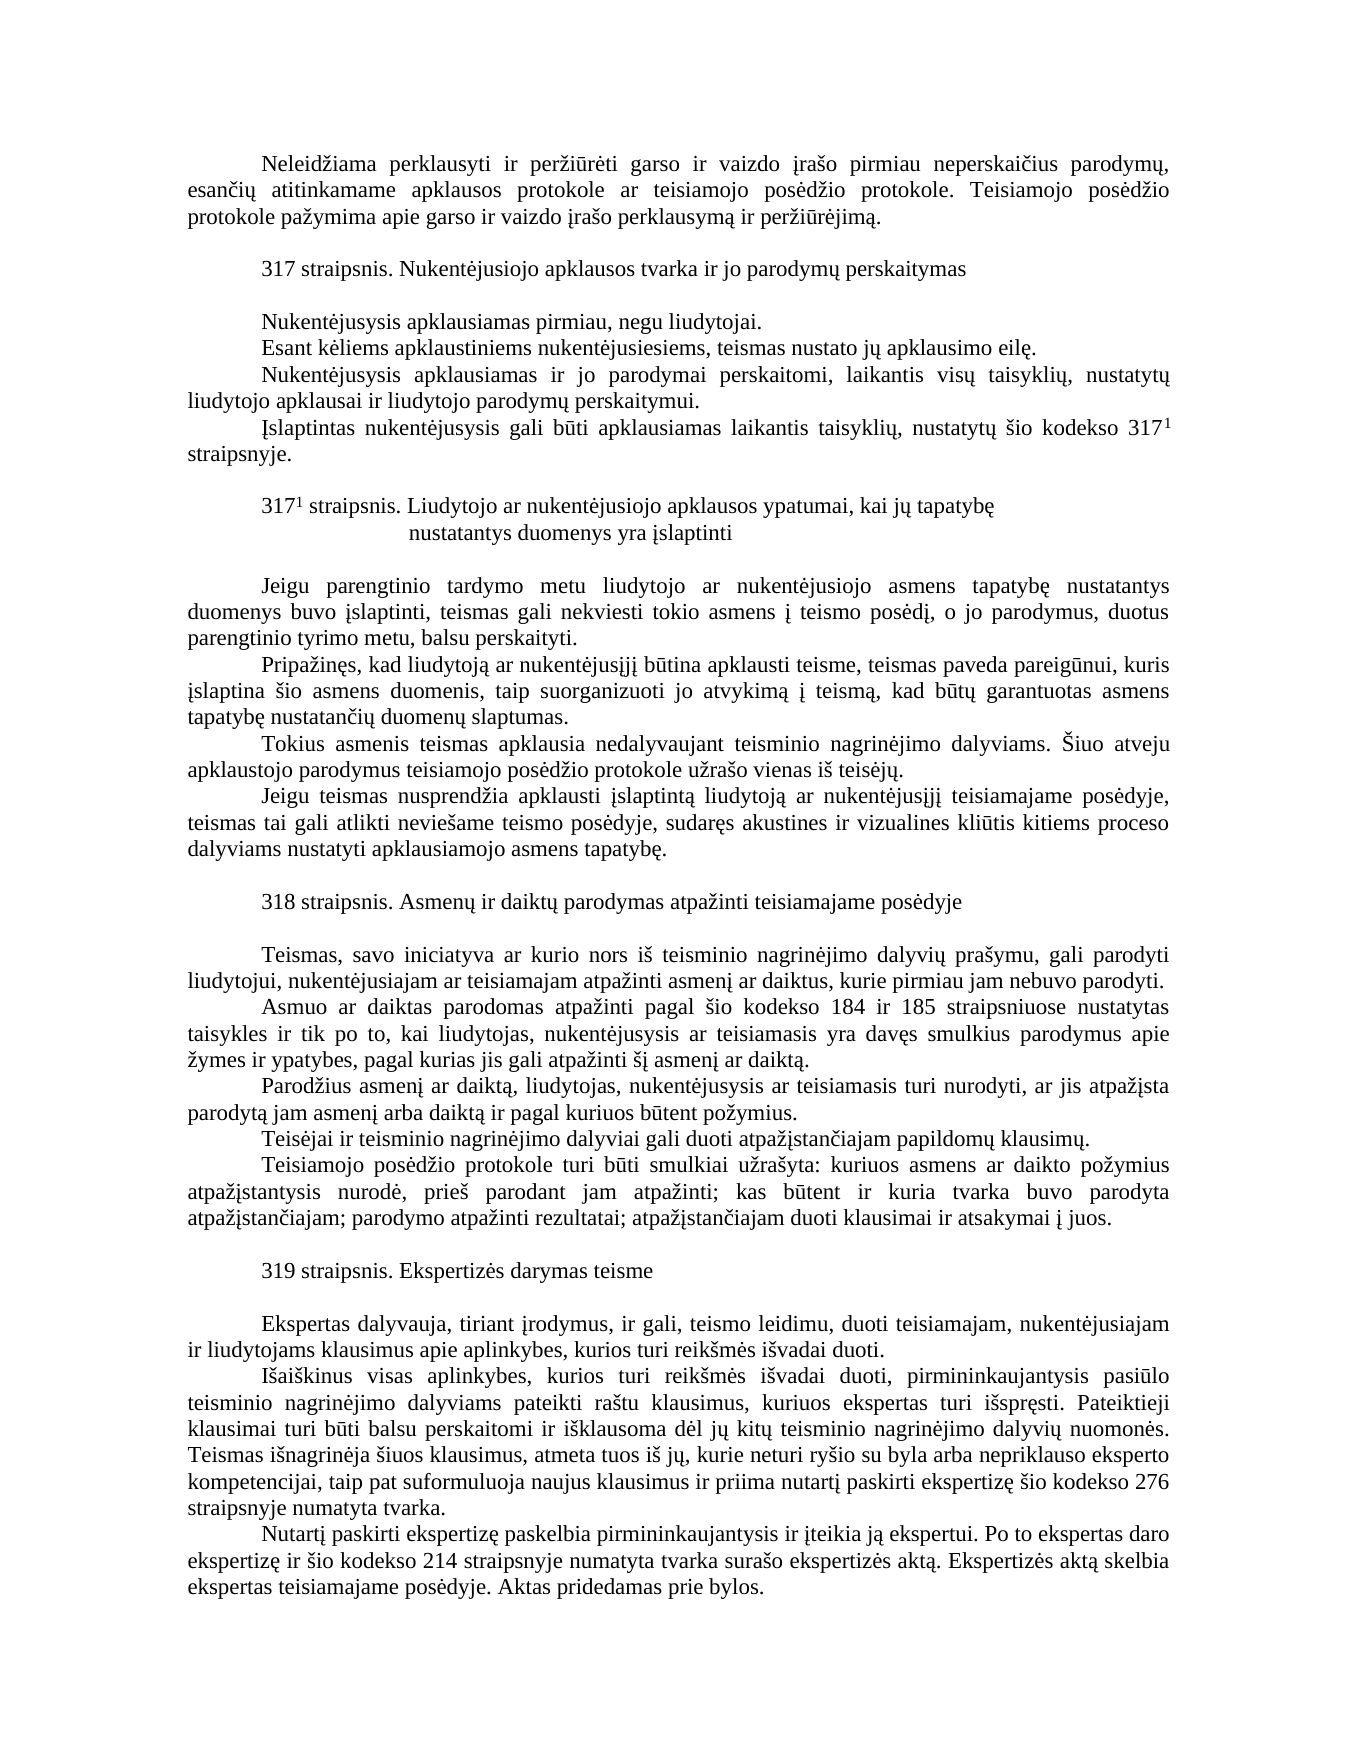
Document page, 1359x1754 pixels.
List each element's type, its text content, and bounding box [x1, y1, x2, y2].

text Nutartį paskirti ekspertizę paskelbia pirmininkaujantysis ir įteikia ją ekspertui. Po to ekspertas daro ekspertizę ir šio kodekso 214 straipsnyje numatyta tvarka surašo ekspertizės aktą. Ekspertizės aktą skelbia ekspertas teisiamajame posėdyje. Aktas pridedamas prie bylos. [187, 1520, 1171, 1599]
text Teismas, savo iniciatyva ar kurio nors iš teisminio nagrinėjimo dalyvių prašymu, gali parodyti liudytojui, nukentėjusiajam ar teisiamajam atpažinti asmenį ar daiktus, kurie pirmiau jam nebuvo parodyti. [187, 941, 1171, 993]
text Jeigu parengtinio tardymo metu liudytojo ar nukentėjusiojo asmens tapatybę nustatantys duomenys buvo įslaptinti, teismas gali nekviesti tokio asmens į teismo posėdį, o jo parodymus, duotus parengtinio tyrimo metu, balsu perskaityti. [187, 572, 1171, 651]
text Nukentėjusysis apklausiamas pirmiau, negu liudytojai. [187, 308, 1171, 334]
text Parodžius asmenį ar daiktą, liudytojas, nukentėjusysis ar teisiamasis turi nurodyti, ar jis atpažįsta parodytą jam asmenį arba daiktą ir pagal kuriuos būtent požymius. [187, 1072, 1171, 1125]
text 3171 straipsnis. Liudytojo ar nukentėjusiojo apklausos ypatumai, kai jų tapatybę [261, 493, 1171, 519]
text Esant kėliems apklaustiniems nukentėjusiesiems, teismas nustato jų apklausimo eilę. [187, 334, 1171, 361]
text Įslaptintas nukentėjusysis gali būti apklausiamas laikantis taisyklių, nustatytų šio kodekso 3171 straipsnyje. [187, 413, 1171, 466]
text Tokius asmenis teismas apklausia nedalyvaujant teisminio nagrinėjimo dalyviams. Šiuo atveju apklaustojo parodymus teisiamojo posėdžio protokole užrašo vienas iš teisėjų. [187, 730, 1171, 782]
text Ekspertas dalyvauja, tiriant įrodymus, ir gali, teismo leidimu, duoti teisiamajam, nukentėjusiajam ir liudytojams klausimus apie aplinkybes, kurios turi reikšmės išvadai duoti. [187, 1309, 1171, 1362]
text 317 straipsnis. Nukentėjusiojo apklausos tvarka ir jo parodymų perskaitymas [187, 255, 1171, 282]
text Teisėjai ir teisminio nagrinėjimo dalyviai gali duoti atpažįstančiajam papildomų klausimų. [187, 1125, 1171, 1151]
text Išaiškinus visas aplinkybes, kurios turi reikšmės išvadai duoti, pirmininkaujantysis pasiūlo teisminio nagrinėjimo dalyviams pateikti raštu klausimus, kuriuos ekspertas turi išspręsti. Pateiktieji klausimai turi būti balsu perskaitomi ir išklausoma dėl jų kitų teisminio nagrinėjimo dalyvių nuomonės. Teismas išnagrinėja šiuos klausimus, atmeta tuos iš jų, kurie neturi ryšio su byla arba nepriklauso eksperto kompetencijai, taip pat suformuluoja naujus klausimus ir priima nutartį paskirti ekspertizę šio kodekso 276 straipsnyje numatyta tvarka. [187, 1362, 1171, 1520]
text Pripažinęs, kad liudytoją ar nukentėjusįjį būtina apklausti teisme, teismas paveda pareigūnui, kuris įslaptina šio asmens duomenis, taip suorganizuoti jo atvykimą į teismą, kad būtų garantuotas asmens tapatybę nustatančių duomenų slaptumas. [187, 651, 1171, 730]
text Teisiamojo posėdžio protokole turi būti smulkiai užrašyta: kuriuos asmens ar daikto požymius atpažįstantysis nurodė, prieš parodant jam atpažinti; kas būtent ir kuria tvarka buvo parodyta atpažįstančiajam; parodymo atpažinti rezultatai; atpažįstančiajam duoti klausimai ir atsakymai į juos. [187, 1151, 1171, 1231]
text Nukentėjusysis apklausiamas ir jo parodymai perskaitomi, laikantis visų taisyklių, nustatytų liudytojo apklausai ir liudytojo parodymų perskaitymui. [187, 361, 1171, 413]
text 319 straipsnis. Ekspertizės darymas teisme [187, 1257, 1171, 1283]
text Neleidžiama perklausyti ir peržiūrėti garso ir vaizdo įrašo pirmiau neperskaičius parodymų, esančių atitinkamame apklausos protokole ar teisiamojo posėdžio protokole. Teisiamojo posėdžio protokole pažymima apie garso ir vaizdo įrašo perklausymą ir peržiūrėjimą. [187, 150, 1171, 229]
text Jeigu teismas nusprendžia apklausti įslaptintą liudytoją ar nukentėjusįjį teisiamajame posėdyje, teismas tai gali atlikti neviešame teismo posėdyje, sudaręs akustines ir vizualines kliūtis kitiems proceso dalyviams nustatyti apklausiamojo asmens tapatybę. [187, 782, 1171, 862]
text nustatantys duomenys yra įslaptinti [394, 519, 1171, 545]
text Asmuo ar daiktas parodomas atpažinti pagal šio kodekso 184 ir 185 straipsniuose nustatytas taisykles ir tik po to, kai liudytojas, nukentėjusysis ar teisiamasis yra davęs smulkius parodymus apie žymes ir ypatybes, pagal kurias jis gali atpažinti šį asmenį ar daiktą. [187, 993, 1171, 1072]
text 318 straipsnis. Asmenų ir daiktų parodymas atpažinti teisiamajame posėdyje [187, 888, 1171, 914]
